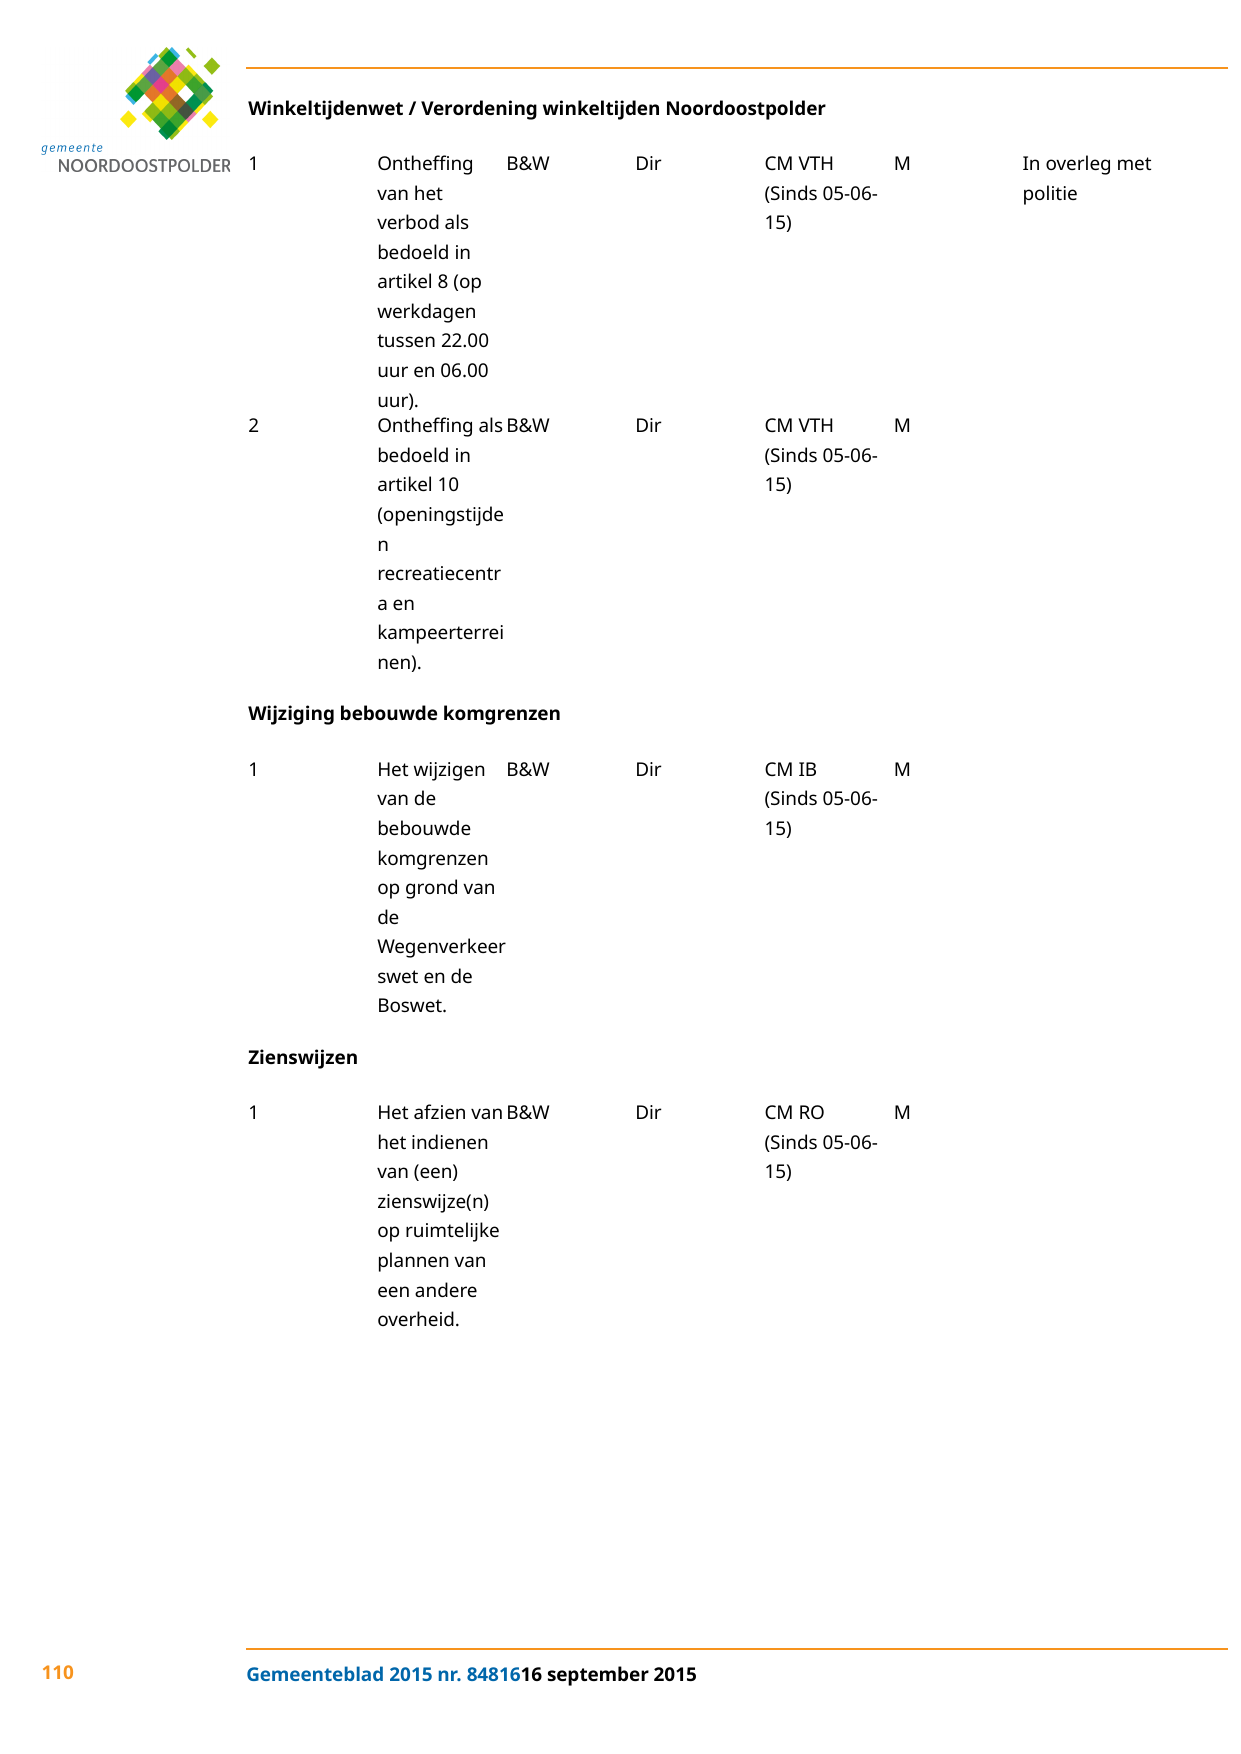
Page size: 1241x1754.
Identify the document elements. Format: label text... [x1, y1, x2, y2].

table_cell B&W [506, 413, 635, 675]
picture [41, 47, 231, 172]
table_header 1 [248, 756, 377, 1018]
table_cell CM VTH (Sinds 05-06-15) [764, 413, 893, 675]
text Zienswijzen [248, 1044, 1152, 1070]
table_header [1023, 1099, 1152, 1332]
table_header B&W [506, 756, 635, 1018]
table_header In overleg met politie [1023, 150, 1152, 412]
text Wijziging bebouwde komgrenzen [248, 701, 1152, 726]
table_header B&W [506, 150, 635, 412]
table_header Ontheffing van het verbod als bedoeld in artikel 8 (op werkdagen tussen 22.00 uur en 06.00 uur). [377, 150, 506, 412]
table_header Dir [635, 756, 764, 1018]
table_header M [894, 756, 1022, 1018]
table_cell [1023, 413, 1152, 675]
table_header Het wijzigen van de bebouwde komgrenzen op grond van de Wegenverkeerswet en de Boswet. [377, 756, 506, 1018]
table_cell 2 [248, 413, 377, 675]
table_header CM RO (Sinds 05-06-15) [764, 1099, 893, 1332]
table_header CM IB (Sinds 05-06-15) [764, 756, 893, 1018]
table_header Dir [635, 150, 764, 412]
table_header CM VTH (Sinds 05-06-15) [764, 150, 893, 412]
table_header Dir [635, 1099, 764, 1332]
table_cell Ontheffing als bedoeld in artikel 10 (openingstijden recreatiecentra en kampeerterreinen). [377, 413, 506, 675]
table_header M [894, 1099, 1022, 1332]
table_header 1 [248, 1099, 377, 1332]
table_header Het afzien van het indienen van (een) zienswijze(n) op ruimtelijke plannen van een andere overheid. [377, 1099, 506, 1332]
table_header M [894, 150, 1022, 412]
table_cell Dir [635, 413, 764, 675]
table_cell M [894, 413, 1022, 675]
table_header B&W [506, 1099, 635, 1332]
text Winkeltijdenwet / Verordening winkeltijden Noordoostpolder [248, 95, 1152, 121]
table_header 1 [248, 150, 377, 412]
table_header [1023, 756, 1152, 1018]
